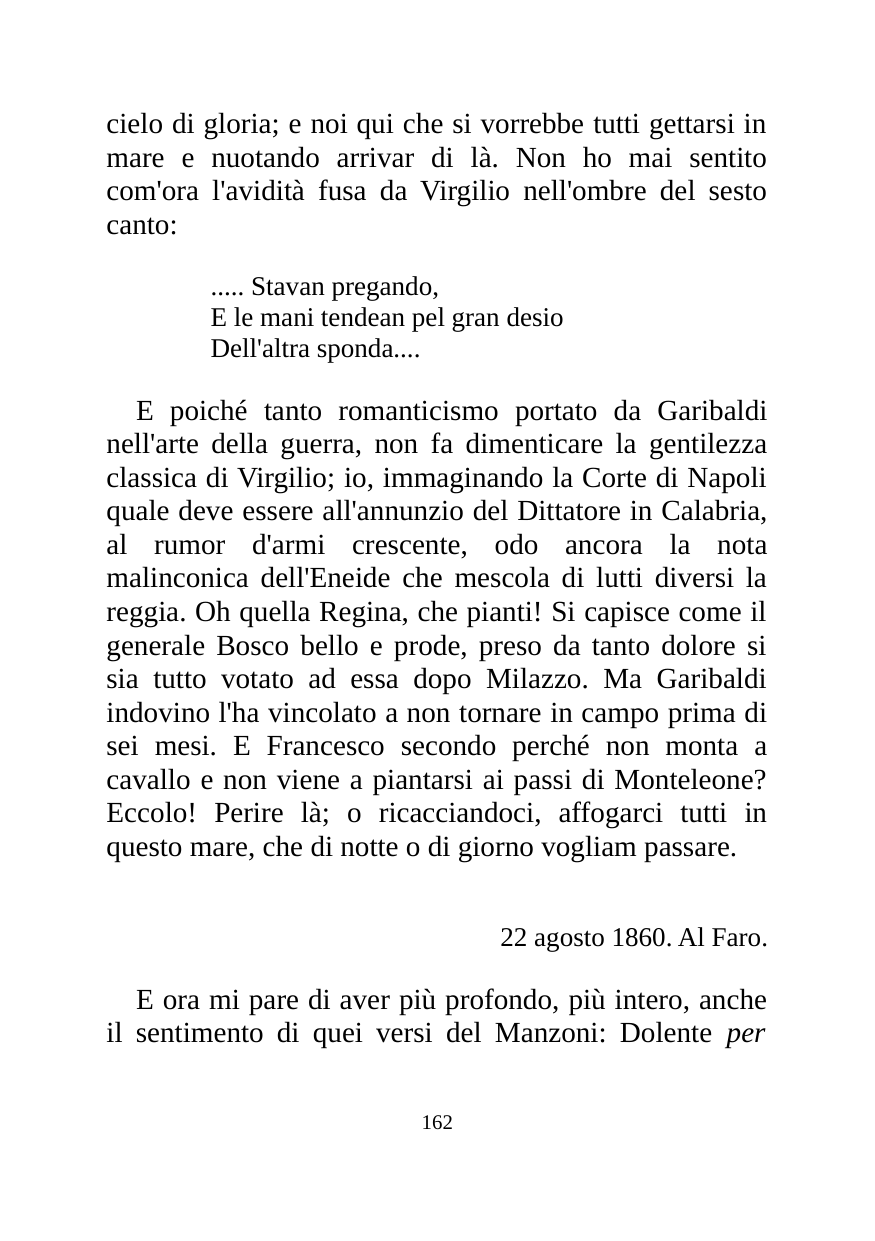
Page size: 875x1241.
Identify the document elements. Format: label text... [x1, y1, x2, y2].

text E poiché tanto romanticismo portato da Garibaldi nell'arte della guerra, non fa dimenticare la gentilezza classica di Virgilio; io, immaginando la Corte di Napoli quale deve essere all'annunzio del Dittatore in Calabria, al rumor d'armi crescente, odo ancora la nota malinconica dell'Eneide che mescola di lutti diversi la reggia. Oh quella Regina, che pianti! Si capisce come il generale Bosco bello e prode, preso da tanto dolore si sia tutto votato ad essa dopo Milazzo. Ma Garibaldi indovino l'ha vincolato a non tornare in campo prima di sei mesi. E Francesco secondo perché non monta a cavallo e non viene a piantarsi ai passi di Monteleone? Eccolo! Perire là; o ricacciandoci, affogarci tutti in questo mare, che di notte o di giorno vogliam passare. [106, 393, 768, 862]
text E ora mi pare di aver più profondo, più intero, anche il sentimento di quei versi del Manzoni: Dolente per [106, 982, 768, 1049]
text 22 agosto 1860. Al Faro. [106, 921, 768, 953]
text E le mani tendean pel gran desio [136, 301, 768, 332]
text ..... Stavan pregando, [136, 270, 768, 301]
text Dell'altra sponda.... [136, 332, 768, 363]
text cielo di gloria; e noi qui che si vorrebbe tutti gettarsi in mare e nuotando arrivar di là. Non ho mai sentito com'ora l'avidità fusa da Virgilio nell'ombre del sesto canto: [106, 106, 768, 240]
